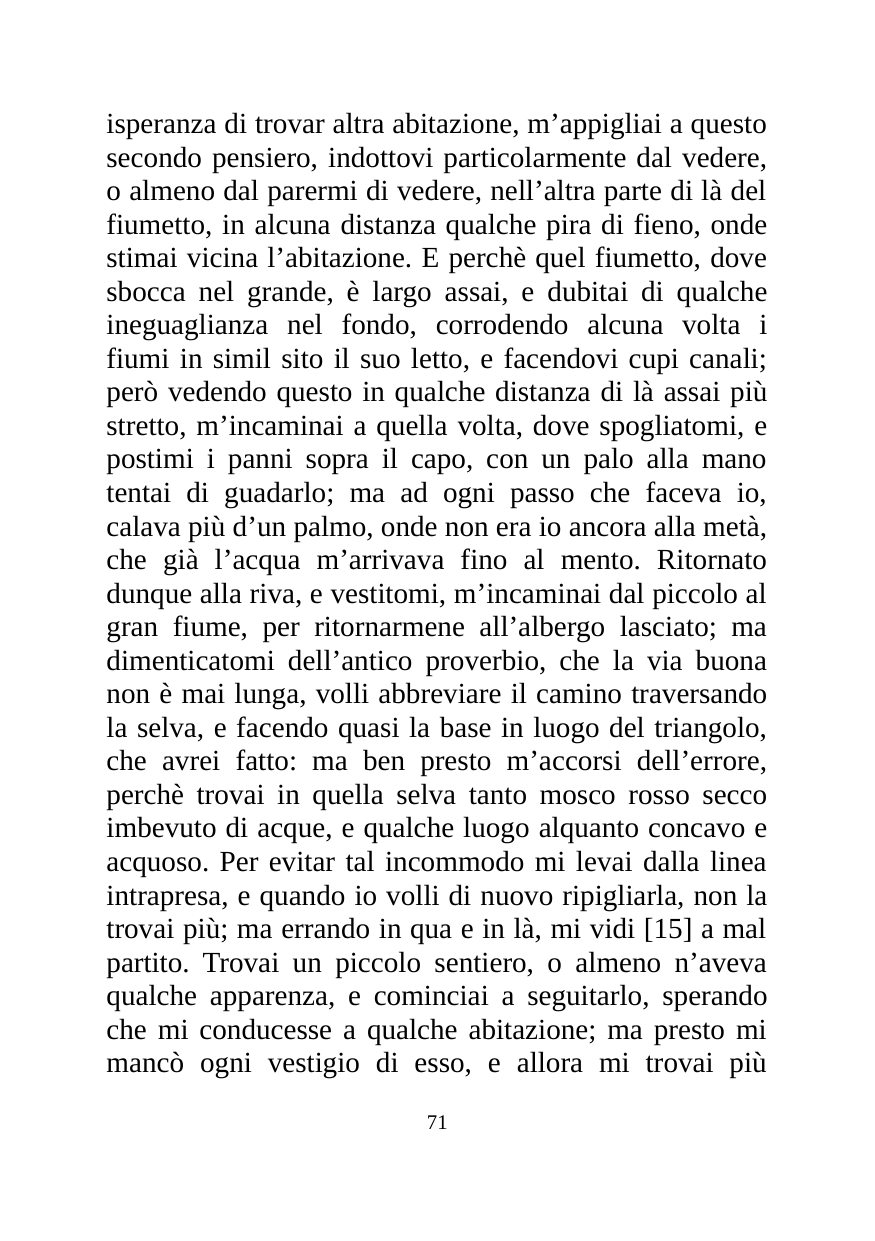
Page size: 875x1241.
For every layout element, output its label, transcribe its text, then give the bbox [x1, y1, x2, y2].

text isperanza di trovar altra abitazione, m’appigliai a questo secondo pensiero, indottovi particolarmente dal vedere, o almeno dal parermi di vedere, nell’altra parte di là del fiumetto, in alcuna distanza qualche pira di fieno, onde stimai vicina l’abitazione. E perchè quel fiumetto, dove sbocca nel grande, è largo assai, e dubitai di qualche ineguaglianza nel fondo, corrodendo alcuna volta i fiumi in simil sito il suo letto, e facendovi cupi canali; però vedendo questo in qualche distanza di là assai più stretto, m’incaminai a quella volta, dove spogliatomi, e postimi i panni sopra il capo, con un palo alla mano tentai di guadarlo; ma ad ogni passo che faceva io, calava più d’un palmo, onde non era io ancora alla metà, che già l’acqua m’arrivava fino al mento. Ritornato dunque alla riva, e vestitomi, m’incaminai dal piccolo al gran fiume, per ritornarmene all’albergo lasciato; ma dimenticatomi dell’antico proverbio, che la via buona non è mai lunga, volli abbreviare il camino traversando la selva, e facendo quasi la base in luogo del triangolo, che avrei fatto: ma ben presto m’accorsi dell’errore, perchè trovai in quella selva tanto mosco rosso secco imbevuto di acque, e qualche luogo alquanto concavo e acquoso. Per evitar tal incommodo mi levai dalla linea intrapresa, e quando io volli di nuovo ripigliarla, non la trovai più; ma errando in qua e in là, mi vidi [15] a mal partito. Trovai un piccolo sentiero, o almeno n’aveva qualche apparenza, e cominciai a seguitarlo, sperando che mi conducesse a qualche abitazione; ma presto mi mancò ogni vestigio di esso, e allora mi trovai più [106, 106, 768, 1079]
